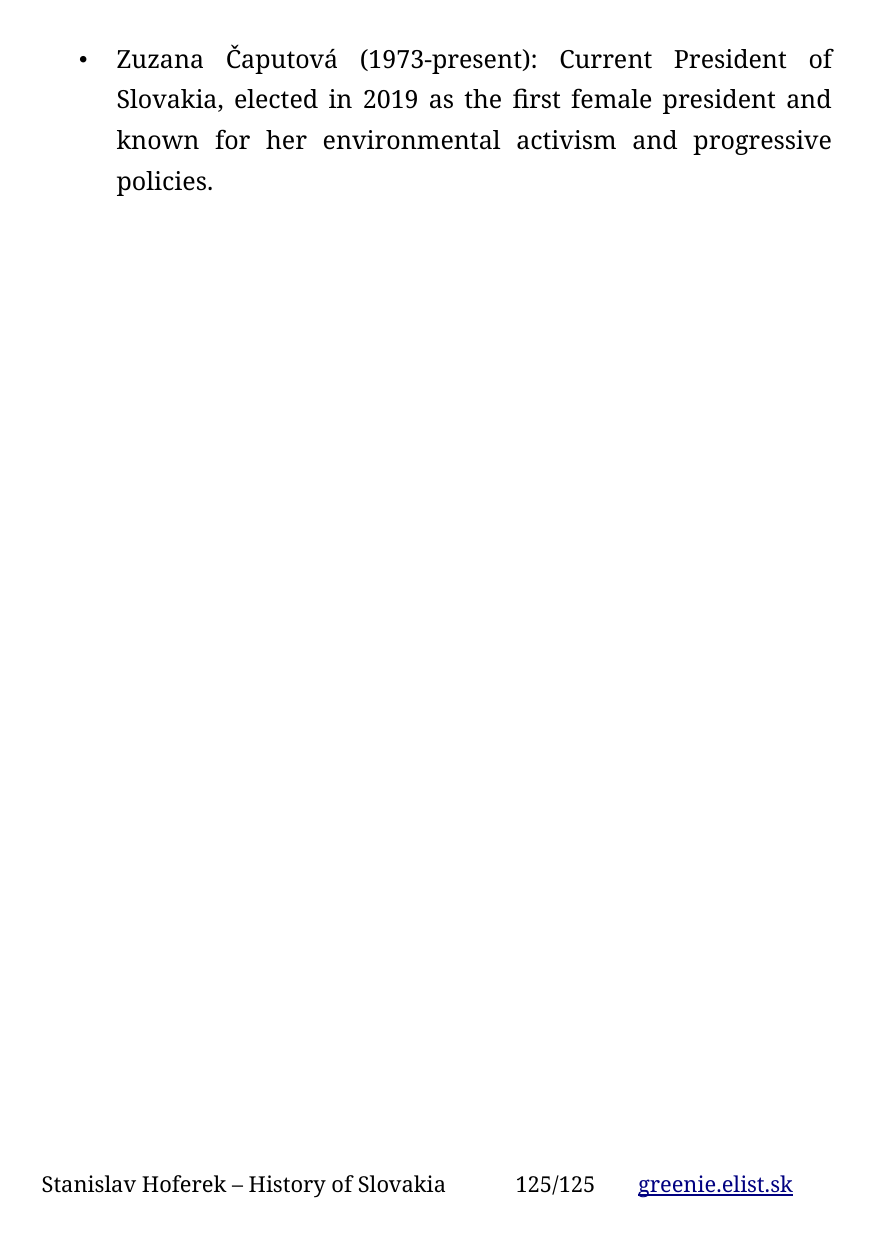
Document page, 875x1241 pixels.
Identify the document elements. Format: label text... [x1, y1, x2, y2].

list Zuzana Čaputová (1973-present): Current President of Slovakia, elected in 2019 as the first female president and known for her environmental activism and progressive policies. [79, 41, 833, 198]
